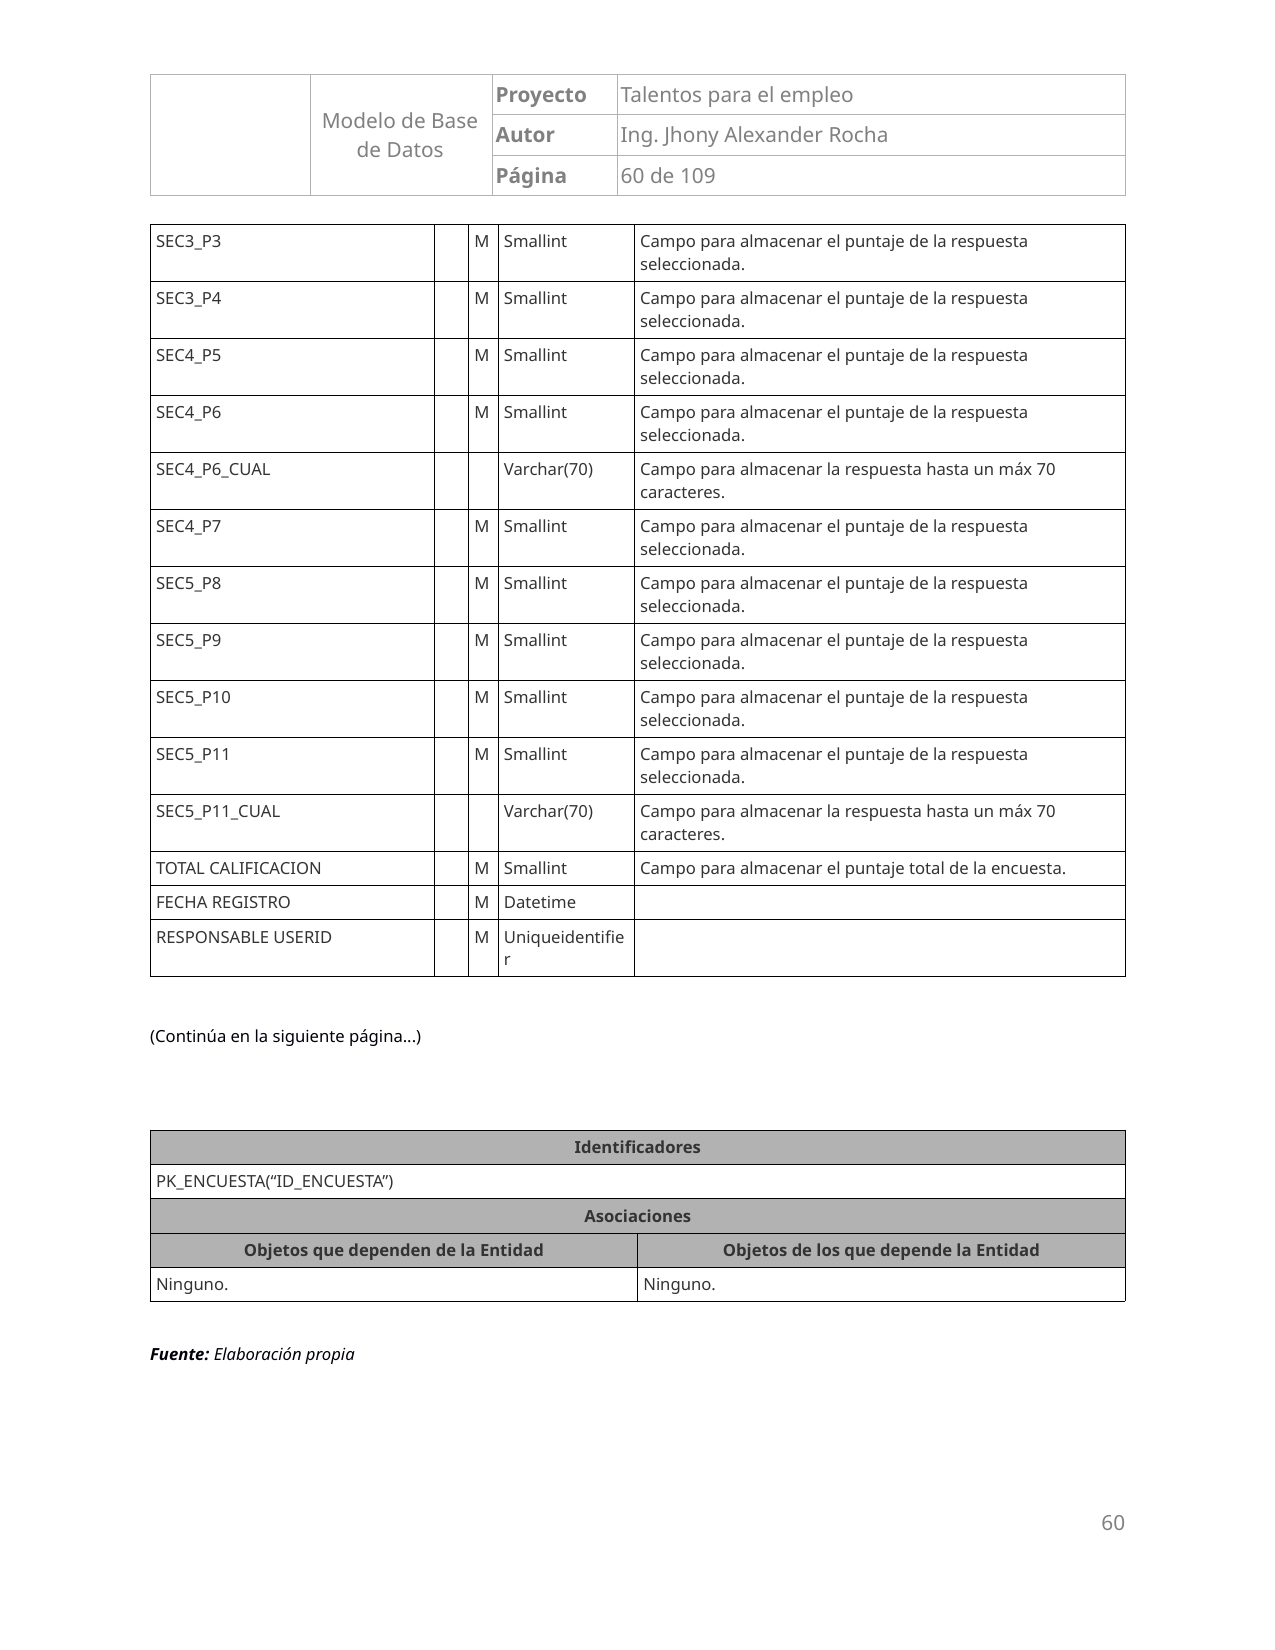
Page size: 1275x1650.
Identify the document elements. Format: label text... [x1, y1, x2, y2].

table_cell Campo para almacenar el puntaje de la respuesta seleccionada. [635, 738, 1125, 794]
table_cell Smallint [499, 624, 634, 680]
table_cell Campo para almacenar la respuesta hasta un máx 70 caracteres. [635, 453, 1125, 509]
table_cell SEC4_P7 [151, 510, 434, 566]
table_cell Uniqueidentifier [499, 920, 634, 976]
table_cell [435, 738, 468, 794]
table_cell [435, 339, 468, 395]
table_cell [435, 920, 468, 976]
table_cell SEC5_P9 [151, 624, 434, 680]
table_cell M [469, 567, 498, 623]
table_cell SEC3_P3 [151, 225, 434, 281]
table_cell SEC5_P11 [151, 738, 434, 794]
table_cell [469, 453, 498, 509]
table_cell M [469, 225, 498, 281]
table_cell SEC5_P10 [151, 681, 434, 737]
table_cell M [469, 396, 498, 452]
table_cell Ninguno. [638, 1268, 1125, 1301]
table_cell Campo para almacenar el puntaje de la respuesta seleccionada. [635, 282, 1125, 338]
table_cell Objetos que dependen de la Entidad [151, 1234, 637, 1267]
table_cell Smallint [499, 396, 634, 452]
table_cell Smallint [499, 567, 634, 623]
table_cell Campo para almacenar el puntaje de la respuesta seleccionada. [635, 225, 1125, 281]
table_cell [435, 510, 468, 566]
table_cell Campo para almacenar el puntaje total de la encuesta. [635, 852, 1125, 885]
table_cell M [469, 510, 498, 566]
table_cell [635, 920, 1125, 976]
table_cell Smallint [499, 339, 634, 395]
table_cell Smallint [499, 681, 634, 737]
table_cell Campo para almacenar la respuesta hasta un máx 70 caracteres. [635, 795, 1125, 851]
table_cell Ninguno. [151, 1268, 637, 1301]
table_cell Smallint [499, 510, 634, 566]
table_cell SEC3_P4 [151, 282, 434, 338]
table_cell Campo para almacenar el puntaje de la respuesta seleccionada. [635, 624, 1125, 680]
table_cell SEC4_P6 [151, 396, 434, 452]
table_cell M [469, 738, 498, 794]
table_cell M [469, 886, 498, 919]
table_cell [435, 886, 468, 919]
table_cell M [469, 624, 498, 680]
table_cell SEC5_P11_CUAL [151, 795, 434, 851]
table_cell [635, 886, 1125, 919]
table_cell SEC4_P5 [151, 339, 434, 395]
text Fuente: Elaboración propia [150, 1342, 1125, 1365]
table_cell SEC5_P8 [151, 567, 434, 623]
table_cell [435, 681, 468, 737]
table_cell M [469, 852, 498, 885]
table_cell [469, 795, 498, 851]
table_cell Campo para almacenar el puntaje de la respuesta seleccionada. [635, 510, 1125, 566]
table_cell M [469, 920, 498, 976]
table_cell [435, 282, 468, 338]
table_cell [435, 396, 468, 452]
table_cell M [469, 282, 498, 338]
table_cell [435, 624, 468, 680]
table_cell M [469, 681, 498, 737]
table_cell Asociaciones [151, 1199, 1125, 1233]
table_cell TOTAL CALIFICACION [151, 852, 434, 885]
table_cell Campo para almacenar el puntaje de la respuesta seleccionada. [635, 339, 1125, 395]
table_cell Smallint [499, 282, 634, 338]
table_cell Smallint [499, 225, 634, 281]
text (Continúa en la siguiente página...) [150, 1024, 1125, 1047]
table_cell [435, 225, 468, 281]
table_cell M [469, 339, 498, 395]
table_cell Objetos de los que depende la Entidad [638, 1234, 1125, 1267]
table_cell SEC4_P6_CUAL [151, 453, 434, 509]
table_cell Varchar(70) [499, 795, 634, 851]
table_cell FECHA REGISTRO [151, 886, 434, 919]
table_cell [435, 795, 468, 851]
table_cell Campo para almacenar el puntaje de la respuesta seleccionada. [635, 396, 1125, 452]
table_cell [435, 567, 468, 623]
table_cell Datetime [499, 886, 634, 919]
table_cell [435, 453, 468, 509]
table_cell Smallint [499, 852, 634, 885]
table_cell Varchar(70) [499, 453, 634, 509]
table_cell Campo para almacenar el puntaje de la respuesta seleccionada. [635, 567, 1125, 623]
table_header Identificadores [151, 1131, 1125, 1164]
table_cell [435, 852, 468, 885]
table_cell Campo para almacenar el puntaje de la respuesta seleccionada. [635, 681, 1125, 737]
table_cell PK_ENCUESTA(“ID_ENCUESTA”) [151, 1165, 1125, 1198]
table_cell RESPONSABLE USERID [151, 920, 434, 976]
table_cell Smallint [499, 738, 634, 794]
